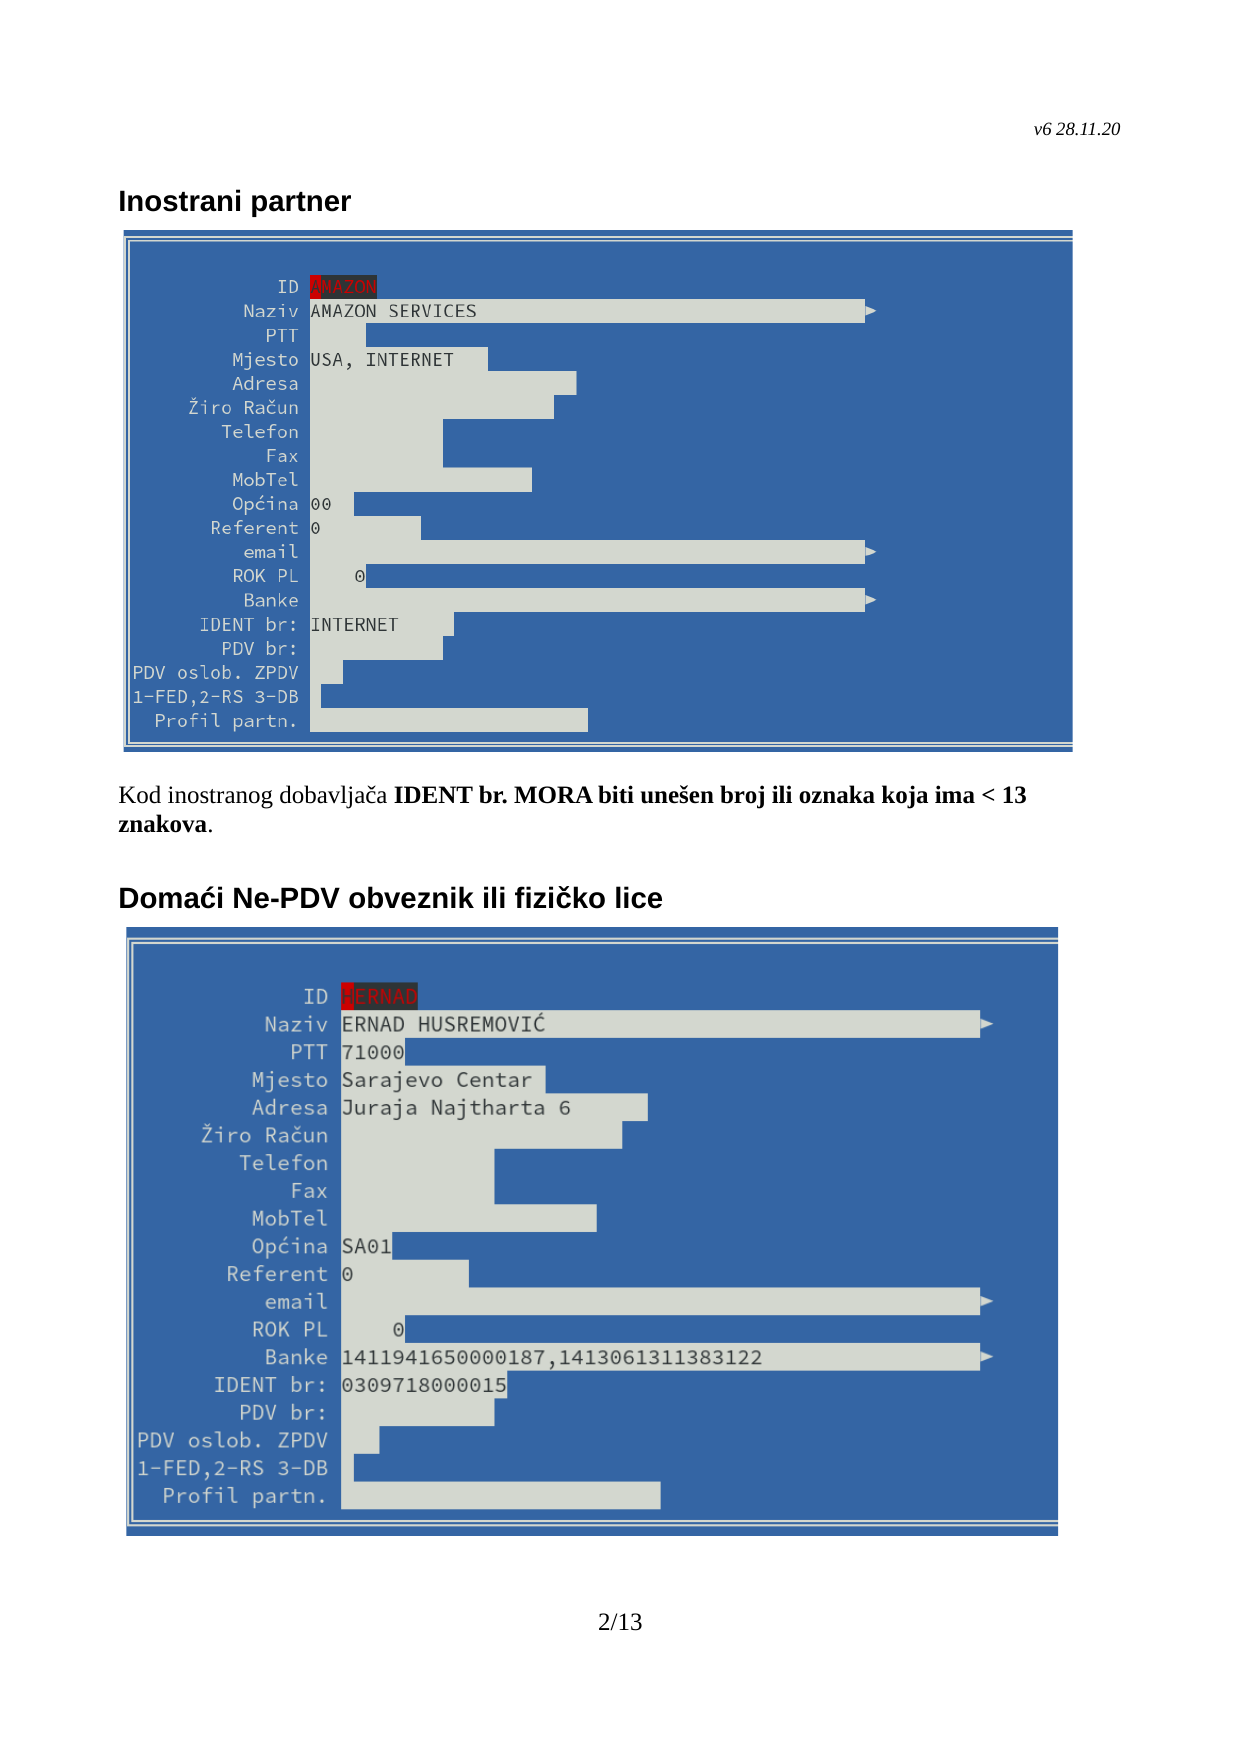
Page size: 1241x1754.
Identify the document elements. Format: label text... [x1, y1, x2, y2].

picture [126, 927, 1059, 1536]
subtitle Inostrani partner [118, 184, 1122, 217]
text Kod inostranog dobavljača IDENT br. MORA biti unešen broj ili oznaka koja ima < 13 znakova. [118, 780, 1122, 838]
picture [123, 230, 1073, 752]
subtitle Domaći Ne-PDV obveznik ili fizičko lice [118, 881, 1122, 915]
